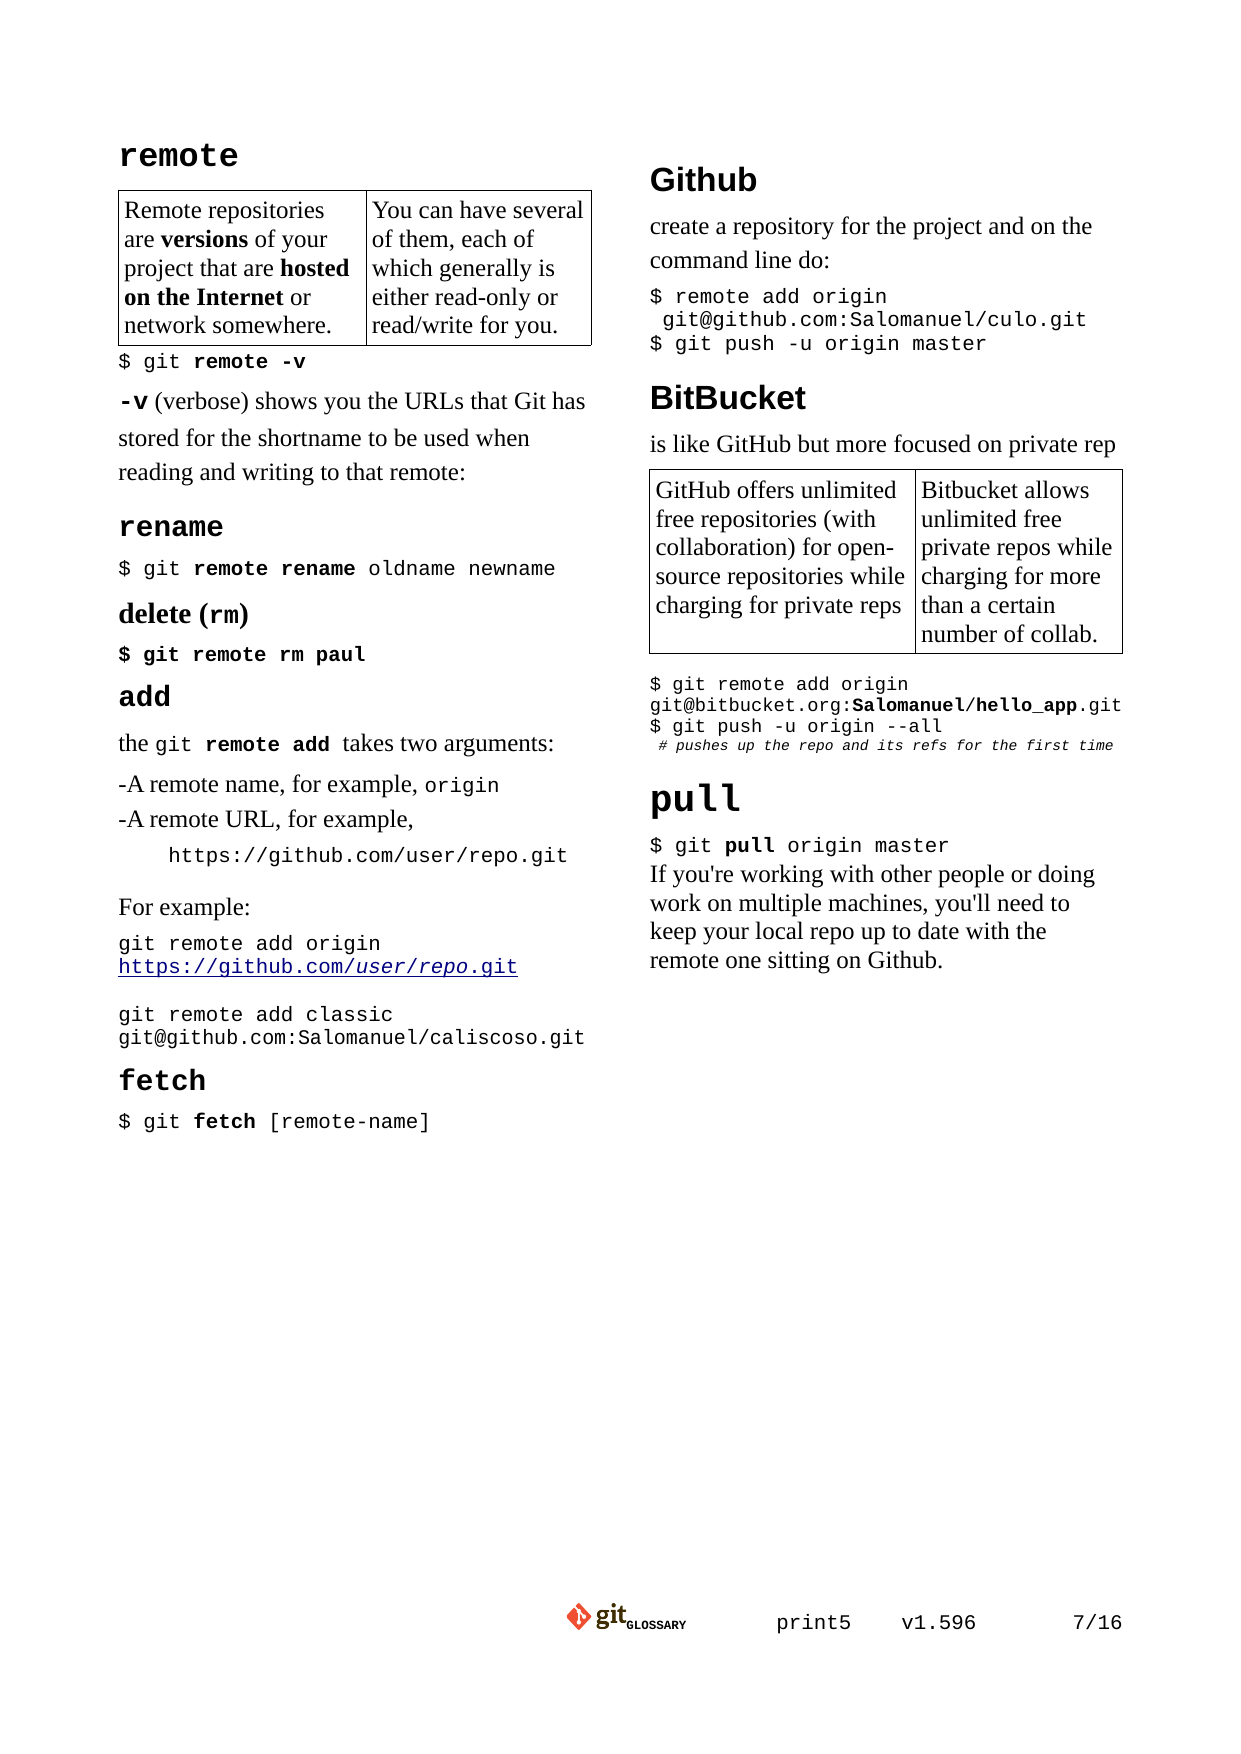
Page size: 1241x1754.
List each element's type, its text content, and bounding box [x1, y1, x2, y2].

text create a repository for the project and on the command line do: [649, 211, 1122, 274]
text the git remote add takes two arguments: [118, 728, 591, 757]
subtitle pull [649, 780, 1122, 823]
text For example: [118, 892, 591, 921]
table_header GitHub offers unlimited free repositories (with collaboration) for open-source repositories while charging for private reps [650, 470, 915, 653]
text $ git pull origin master [649, 835, 1122, 859]
text git@github.com:Salomanuel/culo.git [649, 309, 1122, 333]
subtitle remote [118, 139, 591, 177]
table_header Remote repositories are versions of your project that are hosted on the Internet or network somewhere. [119, 191, 366, 345]
table_header Bitbucket allows unlimited free private repos while charging for more than a certain number of collab. [916, 470, 1122, 653]
text $ git remote rm paul [118, 644, 591, 667]
text $ git push -u origin master [649, 333, 1122, 357]
text # pushes up the repo and its refs for the first time [649, 738, 1122, 755]
text $ git remote rename oldname newname [118, 558, 591, 582]
subtitle BitBucket [649, 378, 1122, 416]
subtitle fetch [118, 1066, 591, 1099]
picture [566, 1603, 627, 1630]
subtitle Github [649, 160, 1122, 198]
subtitle add [118, 682, 591, 715]
text -A remote name, for example, origin [118, 769, 591, 799]
text $ git remote add origin git@bitbucket.org:Salomanuel/hello_app.git [649, 674, 1122, 717]
text $ remote add origin [649, 286, 1122, 309]
text https://github.com/user/repo.git [118, 845, 591, 869]
table_header You can have several of them, each of which generally is either read-only or read/write for you. [367, 191, 591, 345]
text -A remote URL, for example, [118, 804, 591, 833]
text is like GitHub but more focused on private rep [649, 429, 1122, 457]
subtitle rename [118, 512, 591, 546]
text git remote add origin https://github.com/user/repo.git [118, 933, 591, 980]
text $ git fetch [remote-name] [118, 1111, 591, 1135]
text $ git remote -v [118, 346, 591, 374]
text $ git push -u origin --all [649, 717, 1122, 738]
subtitle delete (rm) [118, 596, 591, 631]
text If you're working with other people or doing work on multiple machines, you'll need to keep your local repo up to date with the remote one sitting on Github. [649, 859, 1122, 974]
text git remote add classic git@github.com:Salomanuel/caliscoso.git [118, 1004, 591, 1051]
text -v (verbose) shows you the URLs that Git has stored for the shortname to be used when reading and writing to that remote: [118, 386, 591, 486]
